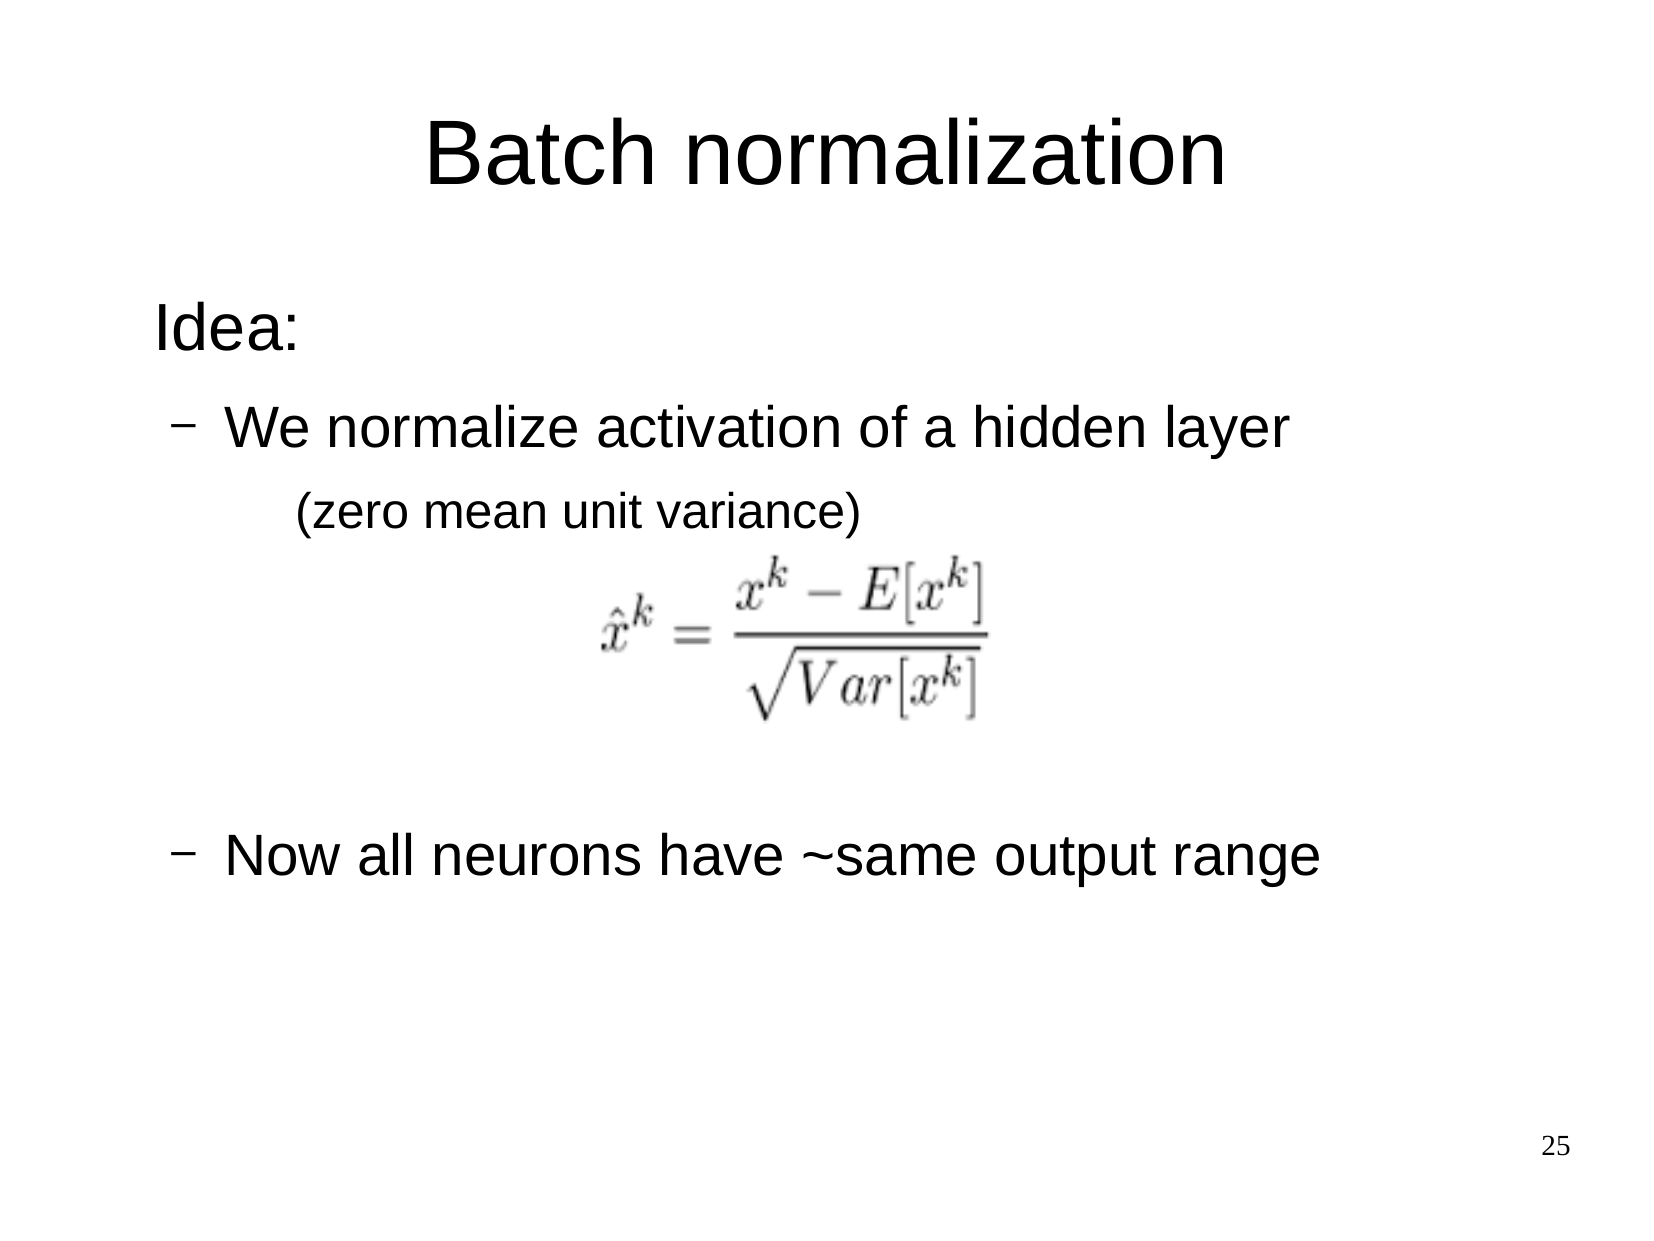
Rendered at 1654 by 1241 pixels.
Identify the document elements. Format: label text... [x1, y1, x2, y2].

picture [600, 554, 991, 724]
title Batch normalization [82, 49, 1571, 257]
list Idea: We normalize activation of a hidden layer (zero mean unit variance) Now all neurons have ~same output range [82, 290, 1571, 1010]
